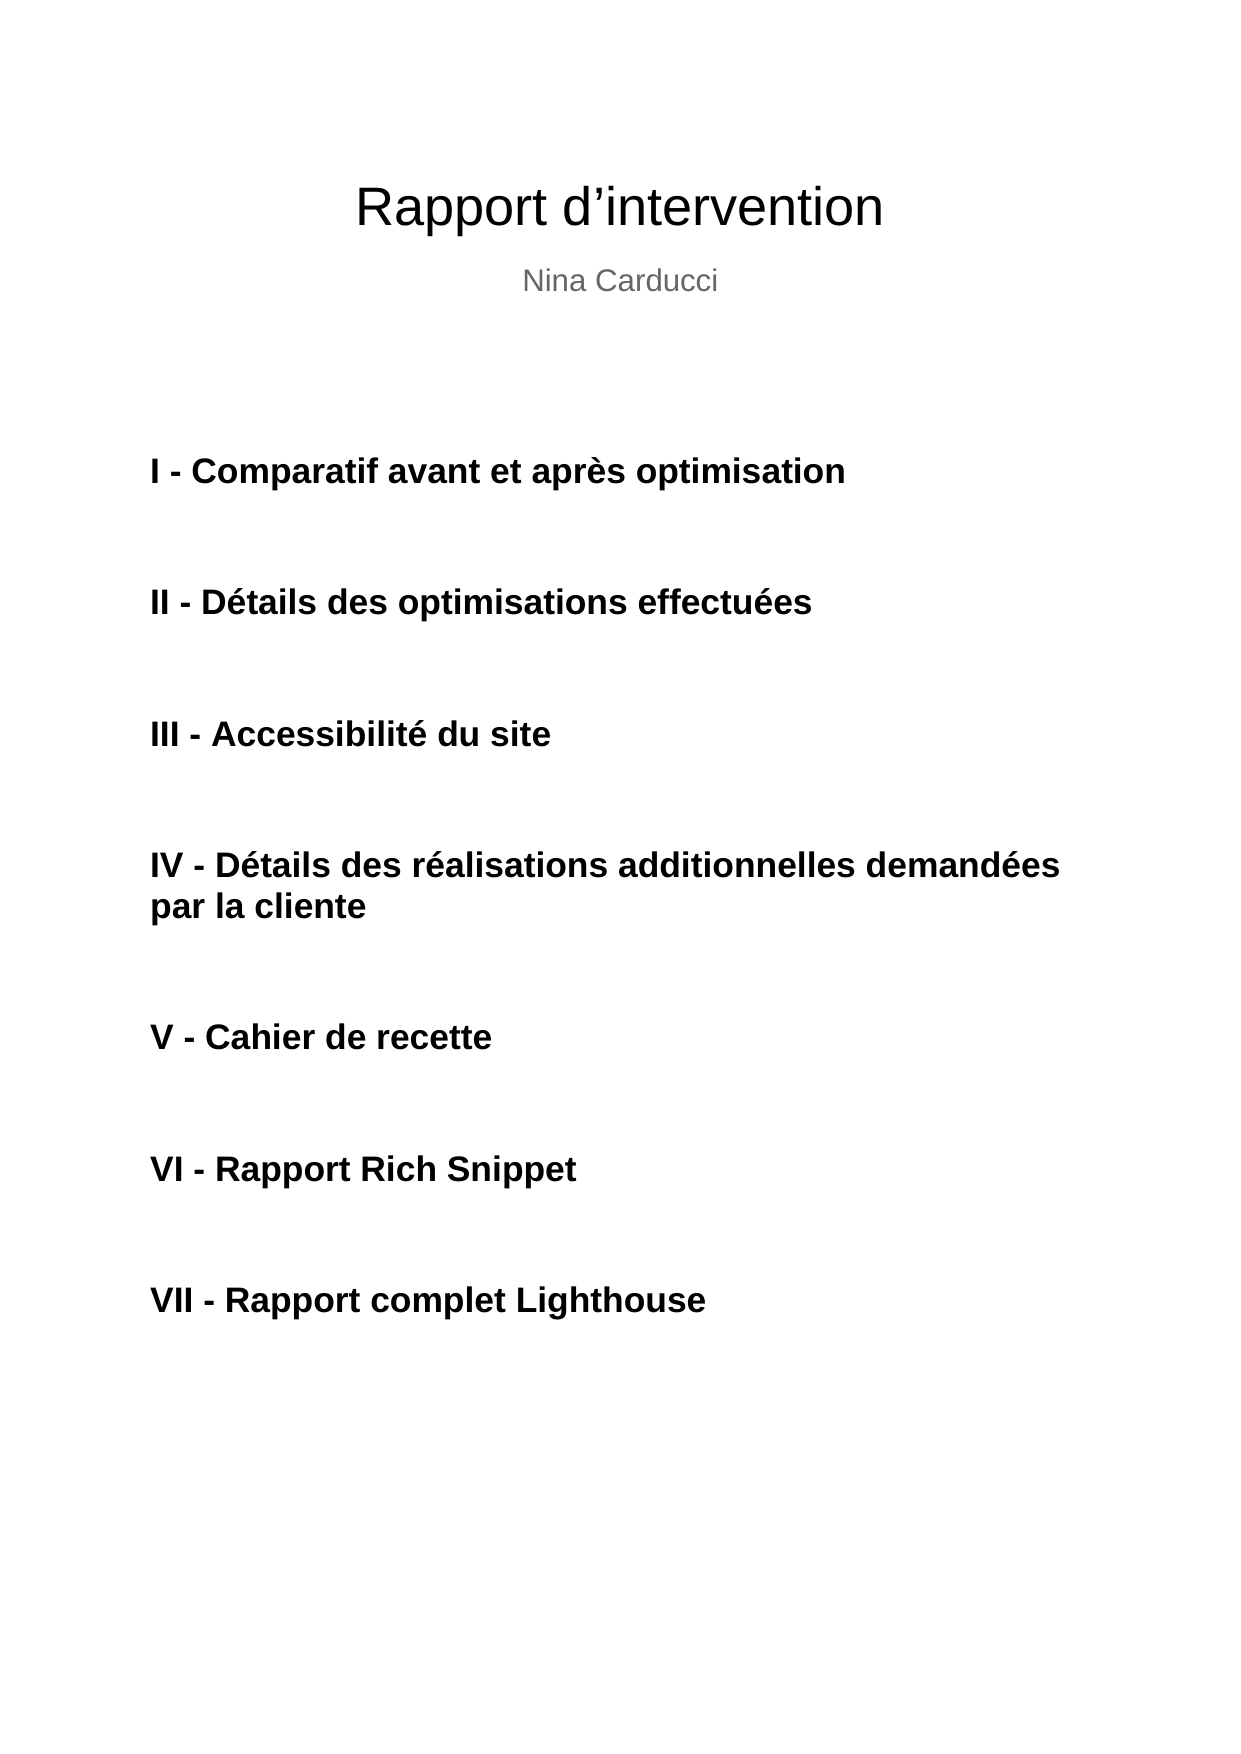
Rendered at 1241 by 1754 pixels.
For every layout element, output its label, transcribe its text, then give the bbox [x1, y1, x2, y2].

text VII - Rapport complet Lighthouse [150, 1279, 1090, 1320]
text IV - Détails des réalisations additionnelles demandées par la cliente [150, 844, 1090, 926]
text VI - Rapport Rich Snippet [150, 1148, 1090, 1189]
text III - Accessibilité du site [150, 713, 1090, 753]
text Rapport d’intervention [150, 175, 1090, 237]
text II - Détails des optimisations effectuées [150, 581, 1090, 622]
text V - Cahier de recette [150, 1016, 1090, 1057]
text Nina Carducci [150, 262, 1090, 298]
text I - Comparatif avant et après optimisation [150, 450, 1090, 491]
